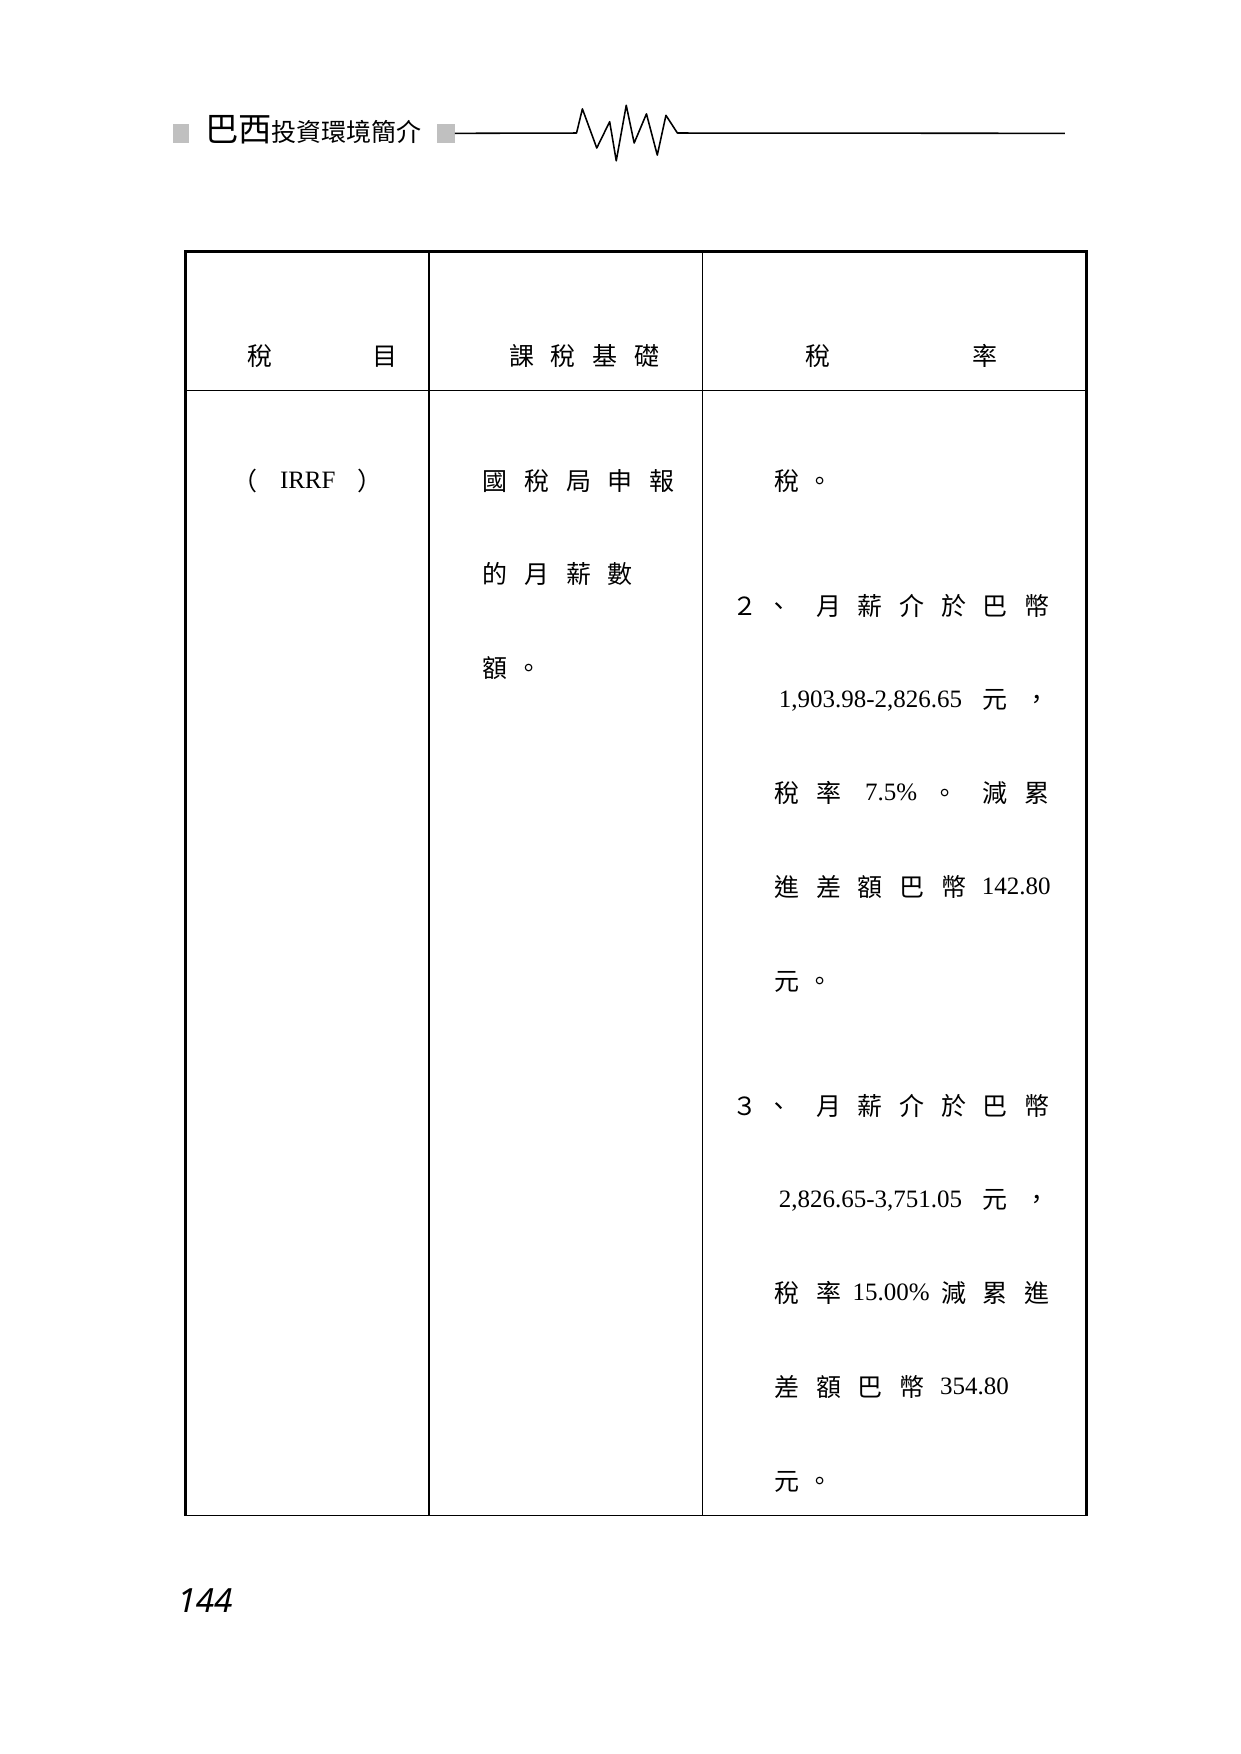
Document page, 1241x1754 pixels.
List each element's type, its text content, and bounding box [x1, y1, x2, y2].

table_cell 稅。 ２、月薪介於巴幣1,903.98-2,826.65元，稅率7.5%。減累進差額巴幣142.80元。 ３、月薪介於巴幣2,826.65-3,751.05元，稅率15.00%減累進差額巴幣354.80元。 [703, 391, 1085, 1514]
table_cell （IRRF） [187, 391, 428, 1514]
table_header 課稅基礎 [430, 253, 702, 389]
table_cell 國稅局申報的月薪數額。 [430, 391, 702, 1514]
table_header 稅 目 [187, 253, 428, 389]
table_header 稅 率 [703, 253, 1085, 389]
